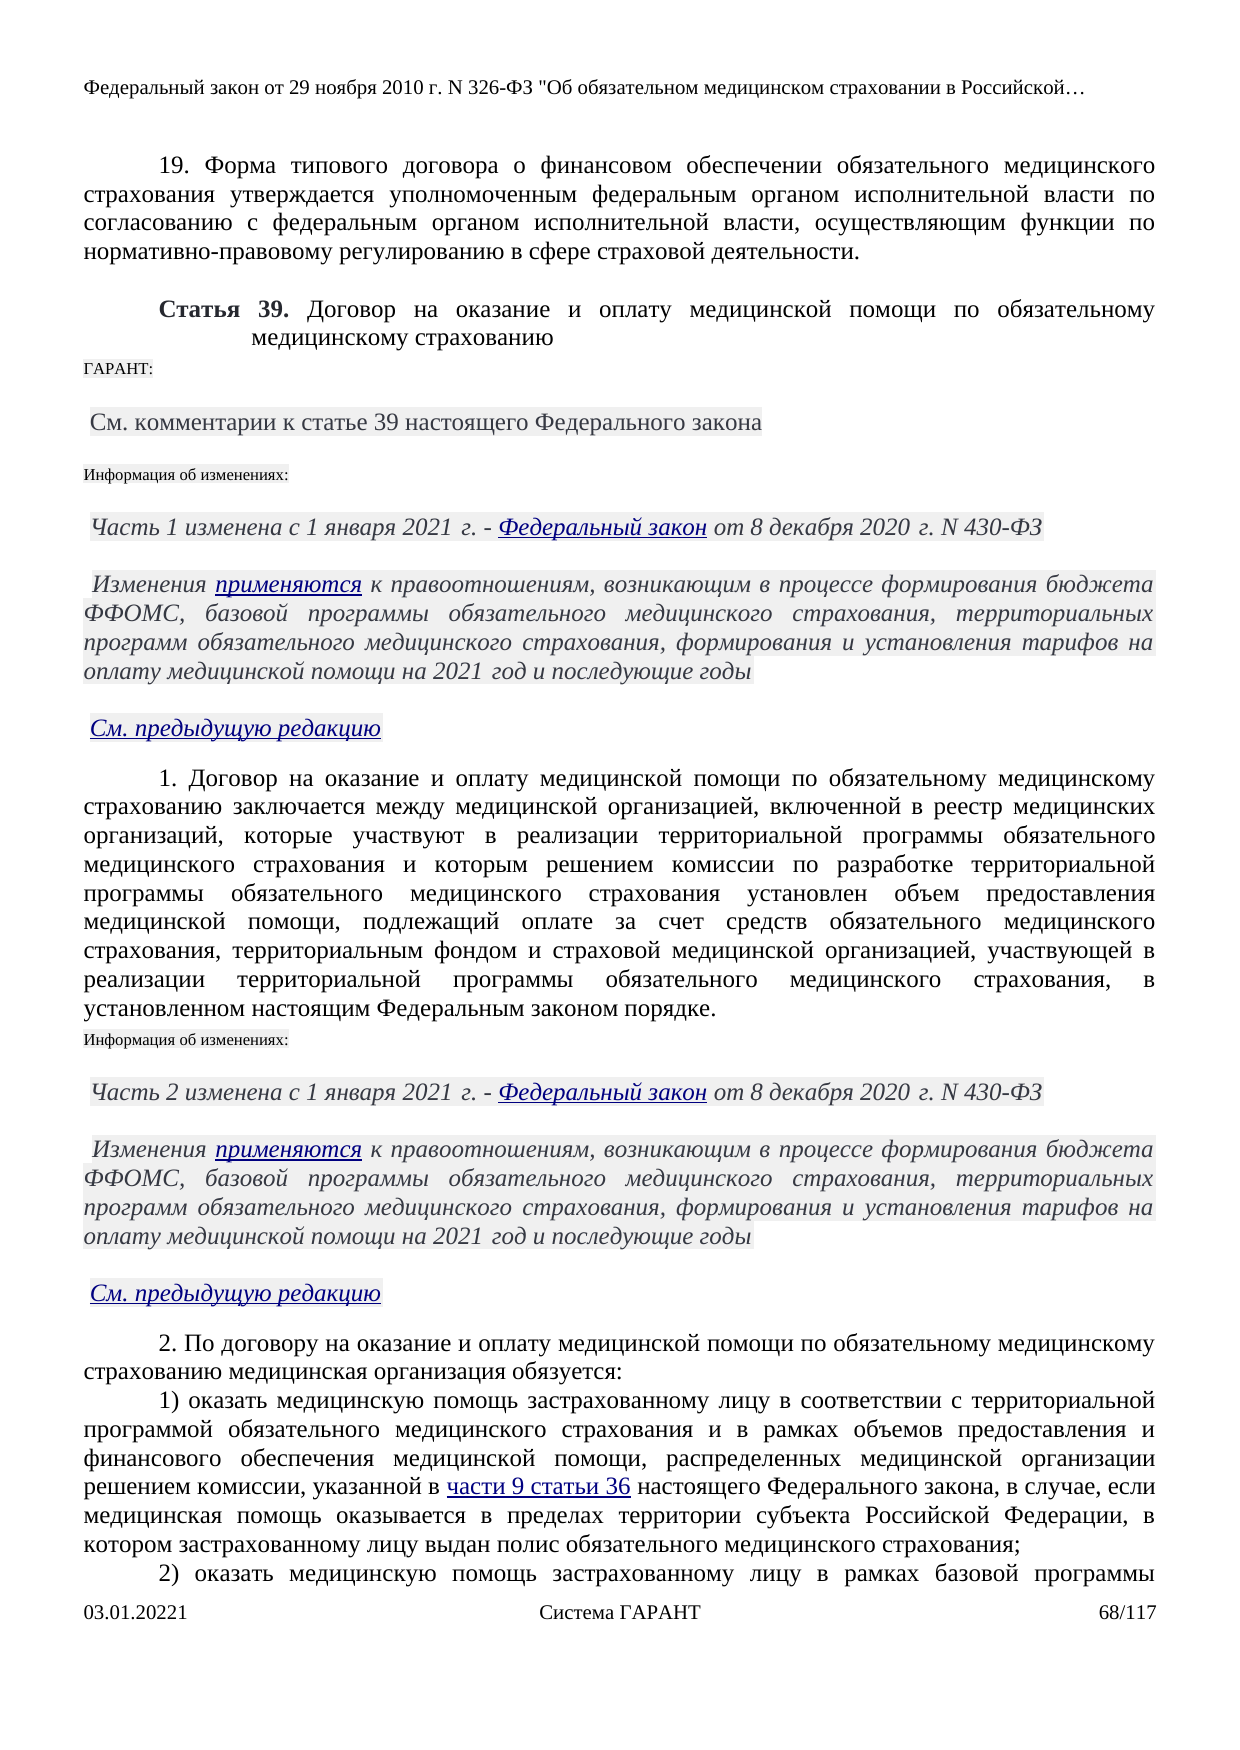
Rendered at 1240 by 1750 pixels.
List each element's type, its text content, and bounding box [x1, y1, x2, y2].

text 19. Форма типового договора о финансовом обеспечении обязательного медицинского страхования утверждается уполномоченным федеральным органом исполнительной власти по согласованию с федеральным органом исполнительной власти, осуществляющим функции по нормативно-правовому регулированию в сфере страховой деятельности. [83, 150, 1156, 265]
text Часть 2 изменена с 1 января 2021 г. - Федеральный закон от 8 декабря 2020 г. N 430-ФЗ [83, 1077, 1156, 1106]
text ГАРАНТ: [83, 359, 1156, 378]
text 2. По договору на оказание и оплату медицинской помощи по обязательному медицинскому страхованию медицинская организация обязуется: [83, 1328, 1156, 1385]
text Изменения применяются к правоотношениям, возникающим в процессе формирования бюджета ФФОМС, базовой программы обязательного медицинского страхования, территориальных программ обязательного медицинского страхования, формирования и установления тарифов на оплату медицинской помощи на 2021 год и последующие годы [83, 1134, 1156, 1249]
text Информация об изменениях: [83, 464, 1156, 483]
text См. предыдущую редакцию [83, 1278, 1156, 1307]
text Часть 1 изменена с 1 января 2021 г. - Федеральный закон от 8 декабря 2020 г. N 430-ФЗ [83, 512, 1156, 541]
text Информация об изменениях: [83, 1029, 1156, 1048]
text Статья 39. Договор на оказание и оплату медицинской помощи по обязательному медицинскому страхованию [158, 294, 1156, 351]
text 1. Договор на оказание и оплату медицинской помощи по обязательному медицинскому страхованию заключается между медицинской организацией, включенной в реестр медицинских организаций, которые участвуют в реализации территориальной программы обязательного медицинского страхования и которым решением комиссии по разработке территориальной программы обязательного медицинского страхования установлен объем предоставления медицинской помощи, подлежащий оплате за счет средств обязательного медицинского страхования, территориальным фондом и страховой медицинской организацией, участвующей в реализации территориальной программы обязательного медицинского страхования, в установленном настоящим Федеральным законом порядке. [83, 763, 1156, 1021]
text 2) оказать медицинскую помощь застрахованному лицу в рамках базовой программы [83, 1558, 1156, 1586]
text Изменения применяются к правоотношениям, возникающим в процессе формирования бюджета ФФОМС, базовой программы обязательного медицинского страхования, территориальных программ обязательного медицинского страхования, формирования и установления тарифов на оплату медицинской помощи на 2021 год и последующие годы [83, 569, 1156, 684]
text 1) оказать медицинскую помощь застрахованному лицу в соответствии с территориальной программой обязательного медицинского страхования и в рамках объемов предоставления и финансового обеспечения медицинской помощи, распределенных медицинской организации решением комиссии, указанной в части 9 статьи 36 настоящего Федерального закона, в случае, если медицинская помощь оказывается в пределах территории субъекта Российской Федерации, в котором застрахованному лицу выдан полис обязательного медицинского страхования; [83, 1385, 1156, 1558]
text См. предыдущую редакцию [83, 713, 1156, 742]
text См. комментарии к статье 39 настоящего Федерального закона [83, 407, 1156, 436]
